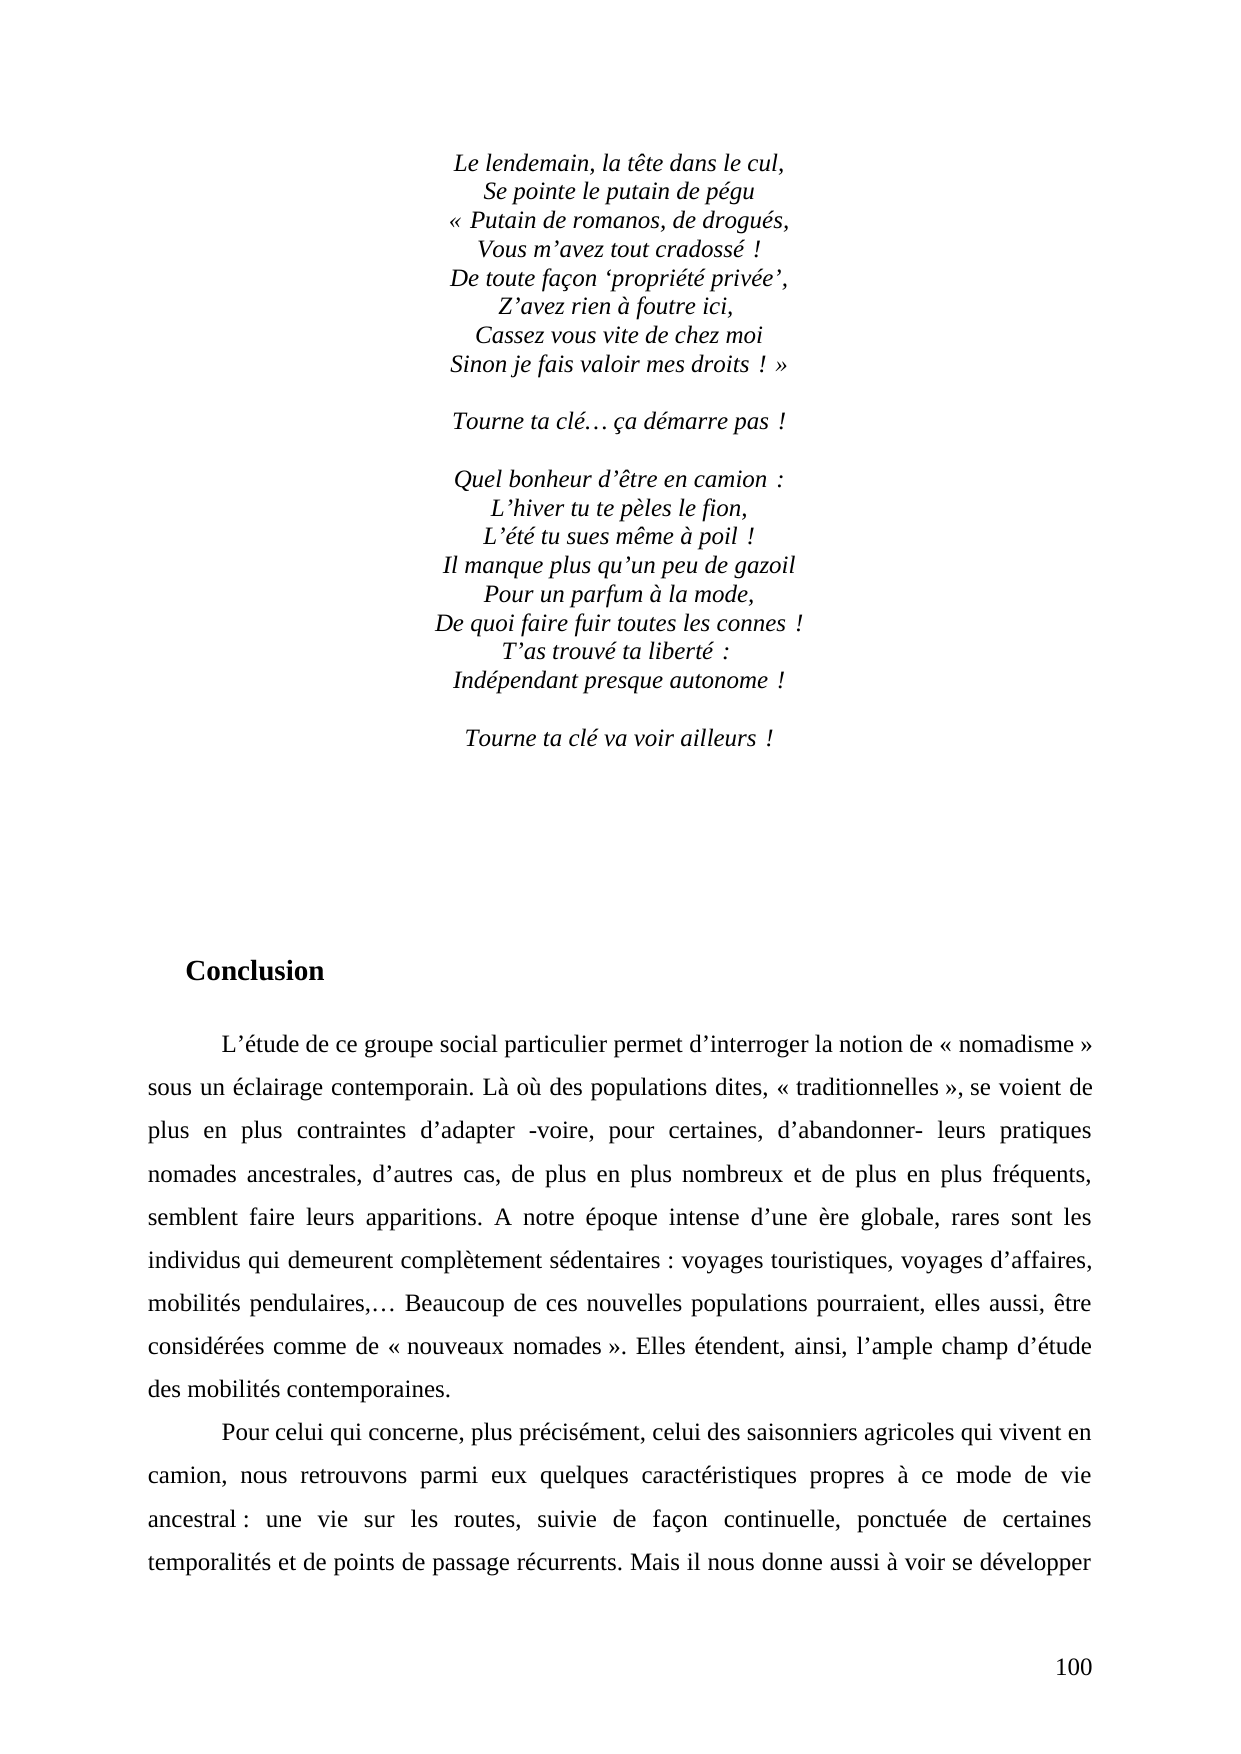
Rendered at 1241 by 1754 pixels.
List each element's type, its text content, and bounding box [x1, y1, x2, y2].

text Z’avez rien à foutre ici, [148, 291, 1093, 320]
text Sinon je fais valoir mes droits ! » [148, 349, 1093, 378]
text Se pointe le putain de pégu [148, 176, 1093, 205]
text Pour celui qui concerne, plus précisément, celui des saisonniers agricoles qui vivent en camion, nous retrouvons parmi eux quelques caractéristiques propres à ce mode de vie ancestral : une vie sur les routes, suivie de façon continuelle, ponctuée de certaines temporalités et de points de passage récurrents. Mais il nous donne aussi à voir se développer [148, 1417, 1093, 1576]
text Pour un parfum à la mode, [148, 579, 1093, 608]
text Conclusion [148, 953, 1093, 986]
text L’étude de ce groupe social particulier permet d’interroger la notion de « nomadisme » sous un éclairage contemporain. Là où des populations dites, « traditionnelles », se voient de plus en plus contraintes d’adapter -voire, pour certaines, d’abandonner- leurs pratiques nomades ancestrales, d’autres cas, de plus en plus nombreux et de plus en plus fréquents, semblent faire leurs apparitions. A notre époque intense d’une ère globale, rares sont les individus qui demeurent complètement sédentaires : voyages touristiques, voyages d’affaires, mobilités pendulaires,… Beaucoup de ces nouvelles populations pourraient, elles aussi, être considérées comme de « nouveaux nomades ». Elles étendent, ainsi, l’ample champ d’étude des mobilités contemporaines. [148, 1029, 1093, 1403]
text L’hiver tu te pèles le fion, [148, 493, 1093, 521]
text Vous m’avez tout cradossé ! [148, 234, 1093, 263]
text Tourne ta clé va voir ailleurs ! [148, 723, 1093, 751]
text Cassez vous vite de chez moi [148, 320, 1093, 349]
text De toute façon ‘propriété privée’, [148, 263, 1093, 291]
text De quoi faire fuir toutes les connes ! [148, 608, 1093, 636]
text « Putain de romanos, de drogués, [148, 205, 1093, 234]
text T’as trouvé ta liberté : [148, 636, 1093, 665]
text Quel bonheur d’être en camion : [148, 464, 1093, 493]
text L’été tu sues même à poil ! [148, 521, 1093, 550]
text Il manque plus qu’un peu de gazoil [148, 550, 1093, 579]
text Le lendemain, la tête dans le cul, [148, 148, 1093, 176]
text Tourne ta clé… ça démarre pas ! [148, 406, 1093, 435]
text Indépendant presque autonome ! [148, 665, 1093, 694]
